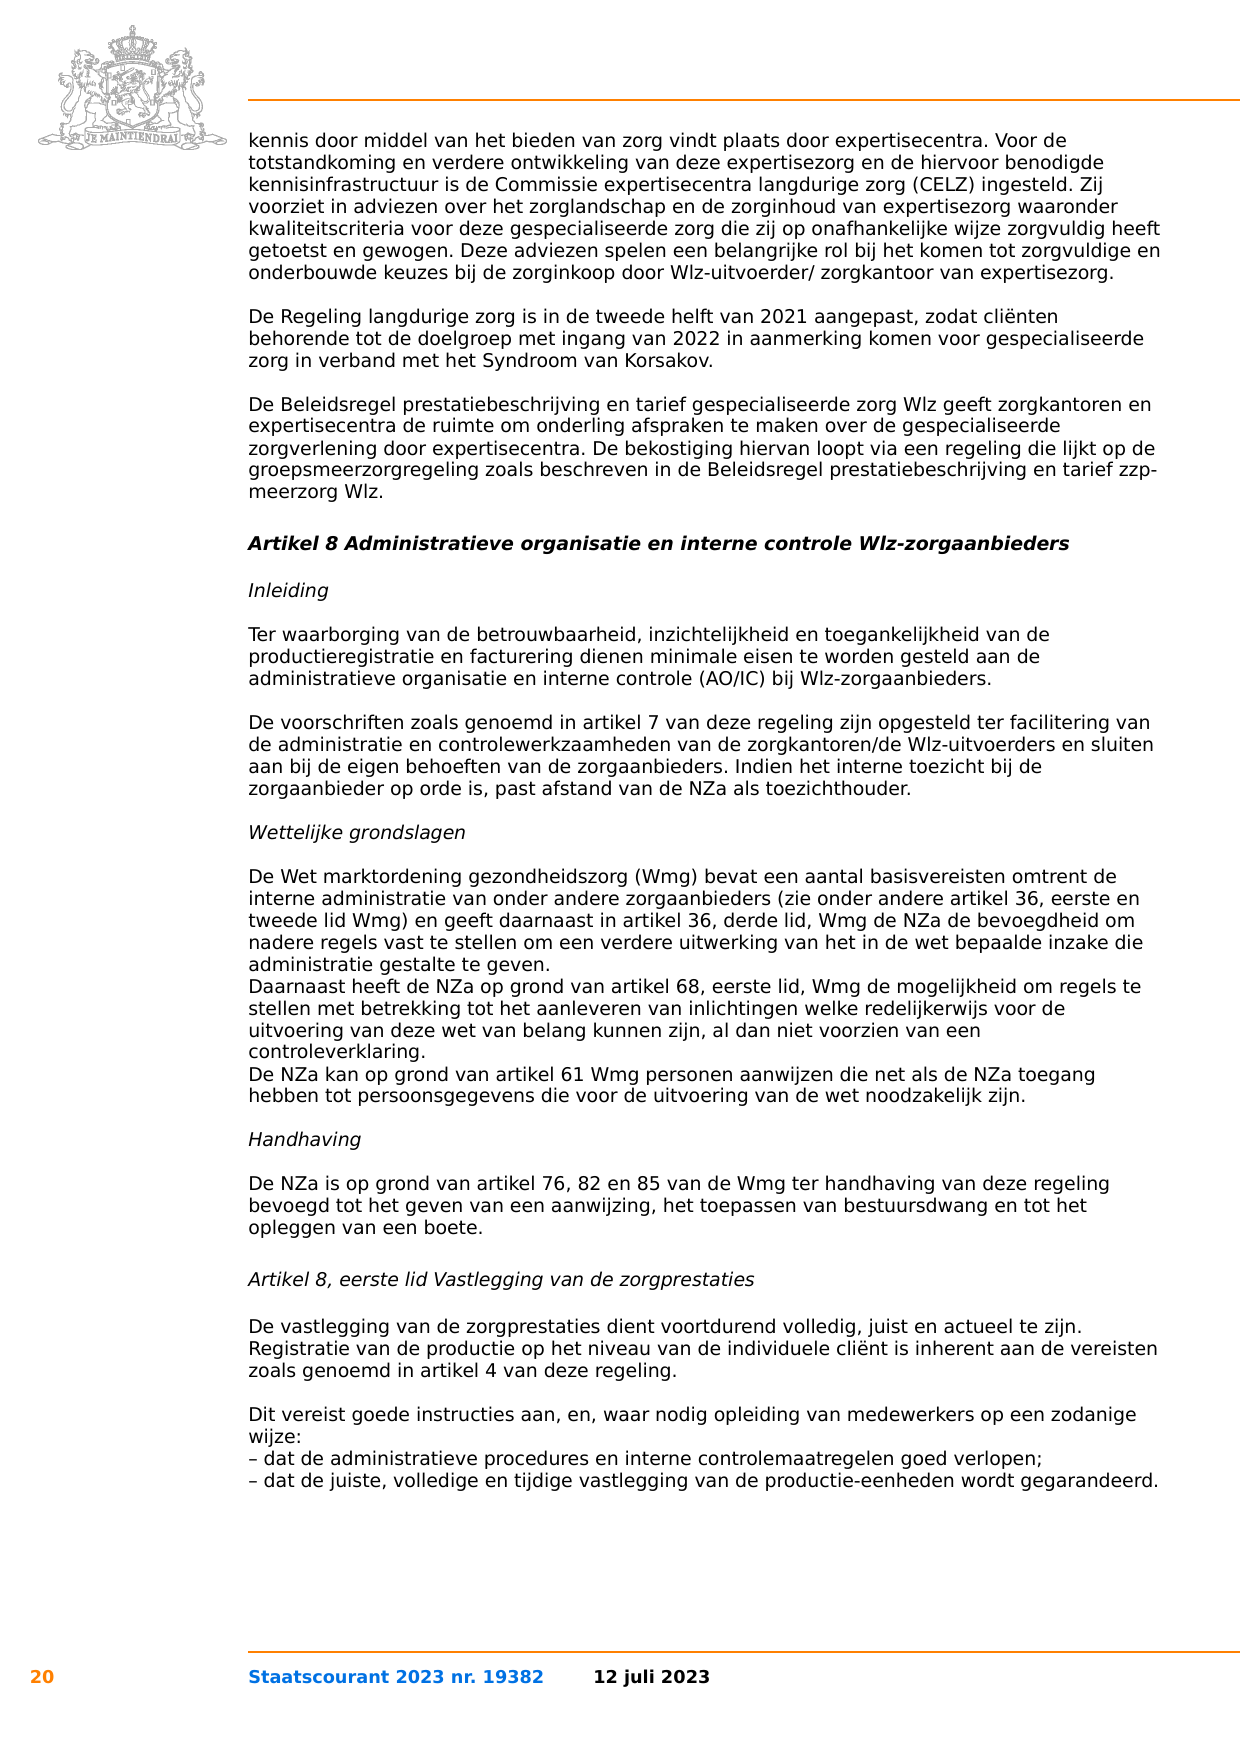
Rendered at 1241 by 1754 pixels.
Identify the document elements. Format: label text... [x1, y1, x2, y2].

text De Beleidsregel prestatiebeschrijving en tarief gespecialiseerde zorg Wlz geeft zorgkantoren en expertisecentra de ruimte om onderling afspraken te maken over de gespecialiseerde zorgverlening door expertisecentra. De bekostiging hiervan loopt via een regeling die lijkt op de groepsmeerzorgregeling zoals beschreven in de Beleidsregel prestatiebeschrijving en tarief zzp-meerzorg Wlz. [248, 393, 1163, 503]
picture [38, 25, 227, 150]
subtitle Inleiding [248, 580, 1163, 602]
text De NZa is op grond van artikel 76, 82 en 85 van de Wmg ter handhaving van deze regeling bevoegd tot het geven van een aanwijzing, het toepassen van bestuursdwang en tot het opleggen van een boete. [248, 1173, 1163, 1239]
text De Wet marktordening gezondheidszorg (Wmg) bevat een aantal basisvereisten omtrent de interne administratie van onder andere zorgaanbieders (zie onder andere artikel 36, eerste en tweede lid Wmg) en geeft daarnaast in artikel 36, derde lid, Wmg de NZa de bevoegdheid om nadere regels vast te stellen om een verdere uitwerking van het in de wet bepaalde inzake die administratie gestalte te geven. [248, 866, 1163, 976]
subtitle Artikel 8, eerste lid Vastlegging van de zorgprestaties [248, 1269, 1163, 1291]
text Dit vereist goede instructies aan, en, waar nodig opleiding van medewerkers op een zodanige wijze: [248, 1404, 1163, 1448]
subtitle Wettelijke grondslagen [248, 822, 1163, 844]
text De vastlegging van de zorgprestaties dient voortdurend volledig, juist en actueel te zijn. Registratie van de productie op het niveau van de individuele cliënt is inherent aan de vereisten zoals genoemd in artikel 4 van deze regeling. [248, 1316, 1163, 1382]
subtitle Handhaving [248, 1129, 1163, 1151]
text De NZa kan op grond van artikel 61 Wmg personen aanwijzen die net als de NZa toegang hebben tot persoonsgegevens die voor de uitvoering van de wet noodzakelijk zijn. [248, 1063, 1163, 1107]
text De Regeling langdurige zorg is in de tweede helft van 2021 aangepast, zodat cliënten behorende tot de doelgroep met ingang van 2022 in aanmerking komen voor gespecialiseerde zorg in verband met het Syndroom van Korsakov. [248, 306, 1163, 372]
text Daarnaast heeft de NZa op grond van artikel 68, eerste lid, Wmg de mogelijkheid om regels te stellen met betrekking tot het aanleveren van inlichtingen welke redelijkerwijs voor de uitvoering van deze wet van belang kunnen zijn, al dan niet voorzien van een controleverklaring. [248, 976, 1163, 1063]
text kennis door middel van het bieden van zorg vindt plaats door expertisecentra. Voor de totstandkoming en verdere ontwikkeling van deze expertisezorg en de hiervoor benodigde kennisinfrastructuur is de Commissie expertisecentra langdurige zorg (CELZ) ingesteld. Zij voorziet in adviezen over het zorglandschap en de zorginhoud van expertisezorg waaronder kwaliteitscriteria voor deze gespecialiseerde zorg die zij op onafhankelijke wijze zorgvuldig heeft getoetst en gewogen. Deze adviezen spelen een belangrijke rol bij het komen tot zorgvuldige en onderbouwde keuzes bij de zorginkoop door Wlz-uitvoerder/ zorgkantoor van expertisezorg. [248, 130, 1163, 284]
subtitle Artikel 8 Administratieve organisatie en interne controle Wlz-zorgaanbieders [248, 533, 1163, 555]
text De voorschriften zoals genoemd in artikel 7 van deze regeling zijn opgesteld ter facilitering van de administratie en controlewerkzaamheden van de zorgkantoren/de Wlz-uitvoerders en sluiten aan bij de eigen behoeften van de zorgaanbieders. Indien het interne toezicht bij de zorgaanbieder op orde is, past afstand van de NZa als toezichthouder. [248, 712, 1163, 800]
text – dat de juiste, volledige en tijdige vastlegging van de productie-eenheden wordt gegarandeerd. [248, 1470, 1163, 1492]
text Ter waarborging van de betrouwbaarheid, inzichtelijkheid en toegankelijkheid van de productieregistratie en facturering dienen minimale eisen te worden gesteld aan de administratieve organisatie en interne controle (AO/IC) bij Wlz-zorgaanbieders. [248, 624, 1163, 690]
text – dat de administratieve procedures en interne controlemaatregelen goed verlopen; [248, 1448, 1163, 1470]
